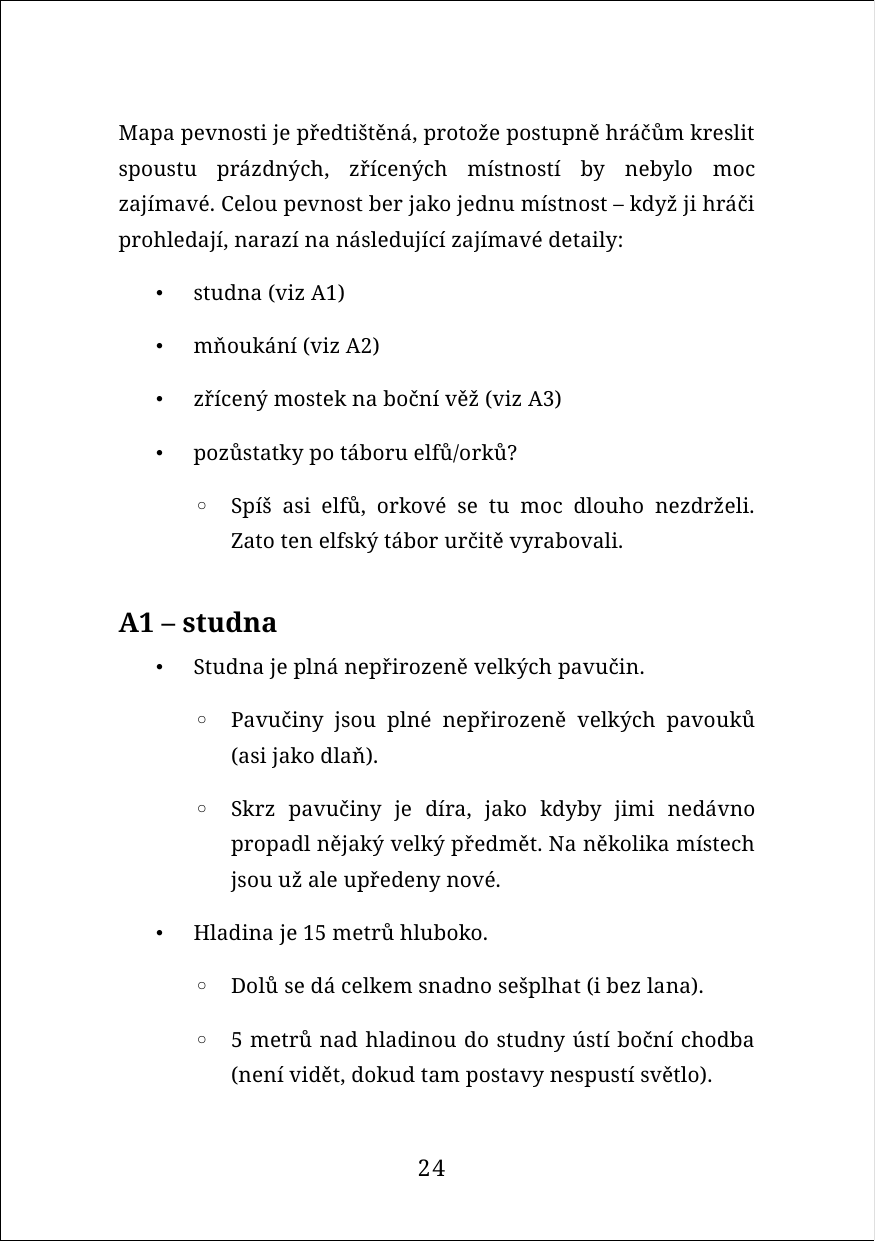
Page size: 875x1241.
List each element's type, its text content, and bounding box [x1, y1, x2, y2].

list pozůstatky po táboru elfů/orků? [156, 438, 756, 466]
list mňoukání (viz A2) [156, 331, 756, 360]
list 5 metrů nad hladinou do studny ústí boční chodba (není vidět, dokud tam postavy nespustí světlo). [193, 1025, 756, 1089]
subtitle A1 – studna [118, 603, 756, 640]
list Pavučiny jsou plné nepřirozeně velkých pavouků (asi jako dlaň). [193, 705, 756, 769]
list zřícený mostek na boční věž (viz A3) [156, 384, 756, 413]
text Mapa pevnosti je předtištěná, protože postupně hráčům kreslit spoustu prázdných, zřícených místností by nebylo moc zajímavé. Celou pevnost ber jako jednu místnost – když ji hráči prohledají, narazí na následující zajímavé detaily: [118, 118, 756, 253]
list Spíš asi elfů, orkové se tu moc dlouho nezdrželi. Zato ten elfský tábor určitě vyrabovali. [193, 491, 756, 555]
list Studna je plná nepřirozeně velkých pavučin. [156, 652, 756, 680]
list Dolů se dá celkem snadno sešplhat (i bez lana). [193, 971, 756, 1000]
list Hladina je 15 metrů hluboko. [156, 918, 756, 947]
list studna (viz A1) [156, 278, 756, 306]
list Skrz pavučiny je díra, jako kdyby jimi nedávno propadl nějaký velký předmět. Na několika místech jsou už ale upředeny nové. [193, 794, 756, 893]
